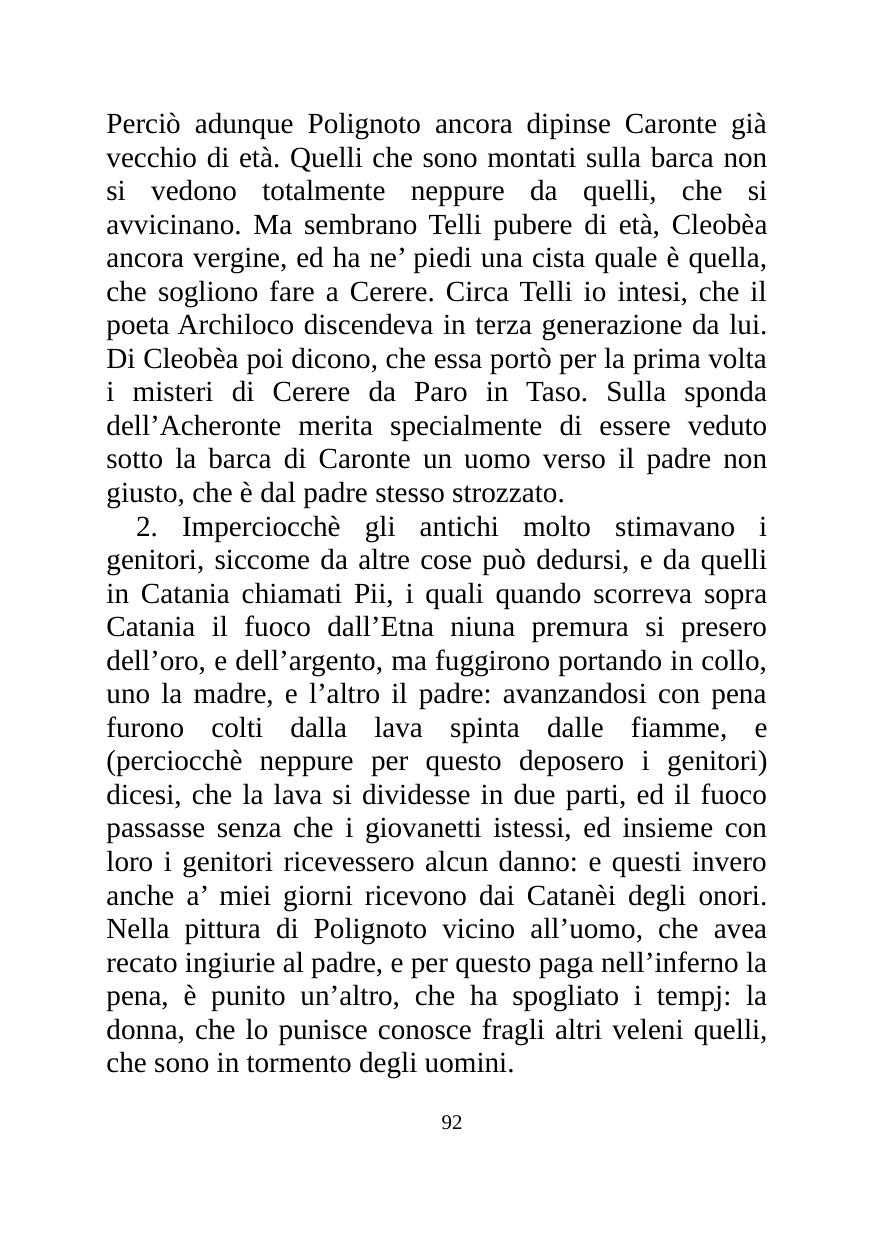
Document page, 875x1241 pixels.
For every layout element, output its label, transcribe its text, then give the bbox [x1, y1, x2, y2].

text 2. Imperciocchè gli antichi molto stimavano i genitori, siccome da altre cose può dedursi, e da quelli in Catania chiamati Pii, i quali quando scorreva sopra Catania il fuoco dall’Etna niuna premura si presero dell’oro, e dell’argento, ma fuggirono portando in collo, uno la madre, e l’altro il padre: avanzandosi con pena furono colti dalla lava spinta dalle fiamme, e (perciocchè neppure per questo deposero i genitori) dicesi, che la lava si dividesse in due parti, ed il fuoco passasse senza che i giovanetti istessi, ed insieme con loro i genitori ricevessero alcun danno: e questi invero anche a’ miei giorni ricevono dai Catanèi degli onori. Nella pittura di Polignoto vicino all’uomo, che avea recato ingiurie al padre, e per questo paga nell’inferno la pena, è punito un’altro, che ha spogliato i tempj: la donna, che lo punisce conosce fragli altri veleni quelli, che sono in tormento degli uomini. [106, 509, 768, 1079]
text Perciò adunque Polignoto ancora dipinse Caronte già vecchio di età. Quelli che sono montati sulla barca non si vedono totalmente neppure da quelli, che si avvicinano. Ma sembrano Telli pubere di età, Cleobèa ancora vergine, ed ha ne’ piedi una cista quale è quella, che sogliono fare a Cerere. Circa Telli io intesi, che il poeta Archiloco discendeva in terza generazione da lui. Di Cleobèa poi dicono, che essa portò per la prima volta i misteri di Cerere da Paro in Taso. Sulla sponda dell’Acheronte merita specialmente di essere veduto sotto la barca di Caronte un uomo verso il padre non giusto, che è dal padre stesso strozzato. [106, 106, 768, 509]
